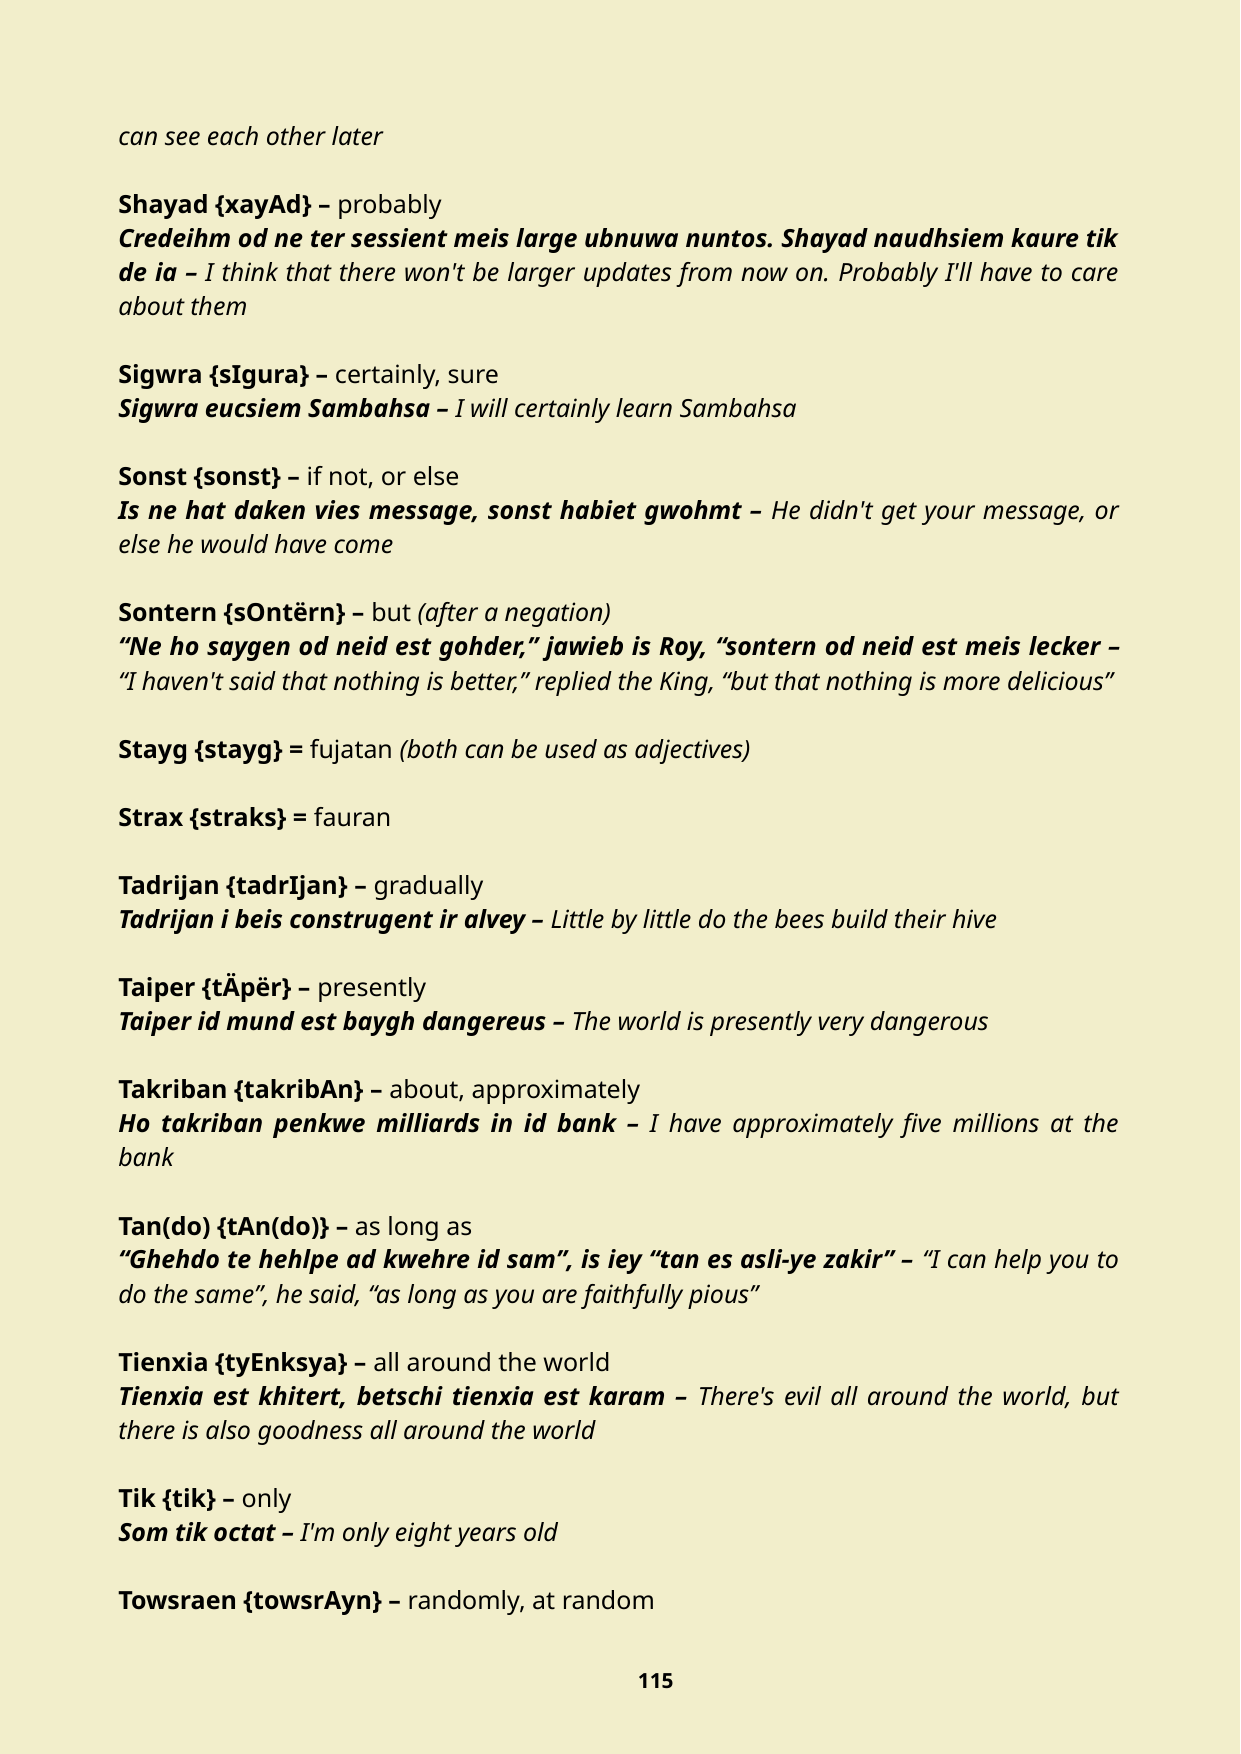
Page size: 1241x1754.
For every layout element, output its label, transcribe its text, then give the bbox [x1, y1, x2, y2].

text Taiper id mund est baygh dangereus – The world is presently very dangerous [118, 1004, 1122, 1038]
text Tan(do) {tAn(do)} – as long as [118, 1208, 1122, 1242]
text Stayg {stayg} = fujatan (both can be used as adjectives) [118, 731, 1122, 765]
text Credeihm od ne ter sessient meis large ubnuwa nuntos. Shayad naudhsiem kaure tik de ia – I think that there won't be larger updates from now on. Probably I'll have to care about them [118, 220, 1122, 322]
text Tienxia est khitert, betschi tienxia est karam – There's evil all around the world, but there is also goodness all around the world [118, 1378, 1122, 1447]
text Strax {straks} = fauran [118, 799, 1122, 833]
text Is ne hat daken vies message, sonst habiet gwohmt – He didn't get your message, or else he would have come [118, 493, 1122, 561]
text Tienxia {tyEnksya} – all around the world [118, 1344, 1122, 1378]
text Sigwra {sIgura} – certainly, sure [118, 357, 1122, 391]
text Tadrijan {tadrIjan} – gradually [118, 867, 1122, 902]
text Sigwra eucsiem Sambahsa – I will certainly learn Sambahsa [118, 391, 1122, 425]
text “Ne ho saygen od neid est gohder,” jawieb is Roy, “sontern od neid est meis lecker – “I haven't said that nothing is better,” replied the King, “but that nothing is more delicious” [118, 629, 1122, 697]
text Tik {tik} – only [118, 1481, 1122, 1515]
text Towsraen {towsrAyn} – randomly, at random [118, 1583, 1122, 1617]
text Takriban {takribAn} – about, approximately [118, 1072, 1122, 1106]
text can see each other later [118, 118, 1122, 152]
text Sonst {sonst} – if not, or else [118, 459, 1122, 493]
text Shayad {xayAd} – probably [118, 186, 1122, 220]
text “Ghehdo te hehlpe ad kwehre id sam”, is iey “tan es asli-ye zakir” – “I can help you to do the same”, he said, “as long as you are faithfully pious” [118, 1242, 1122, 1310]
text Taiper {tÄpër} – presently [118, 970, 1122, 1004]
text Tadrijan i beis construgent ir alvey – Little by little do the bees build their hive [118, 902, 1122, 936]
text Ho takriban penkwe milliards in id bank – I have approximately five millions at the bank [118, 1106, 1122, 1174]
text Som tik octat – I'm only eight years old [118, 1515, 1122, 1549]
text Sontern {sOntërn} – but (after a negation) [118, 595, 1122, 629]
